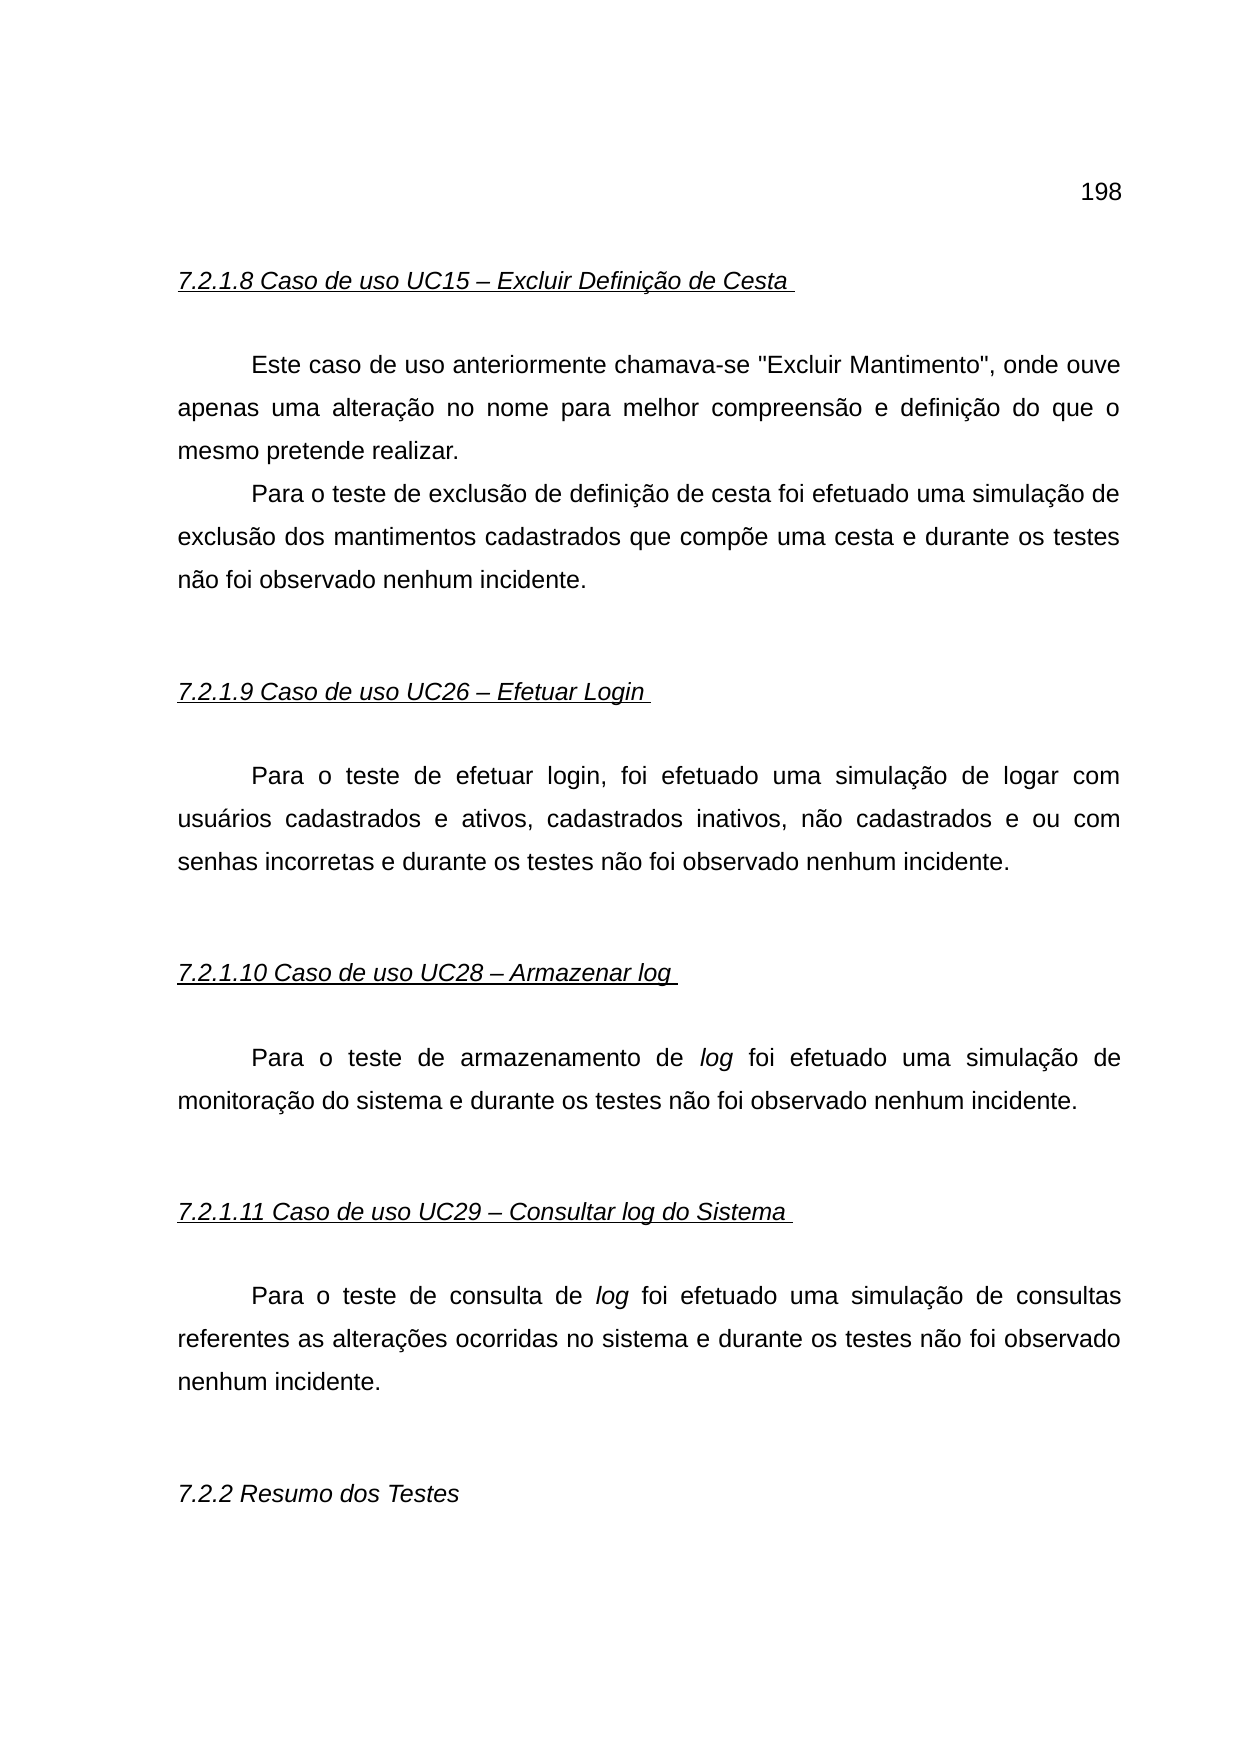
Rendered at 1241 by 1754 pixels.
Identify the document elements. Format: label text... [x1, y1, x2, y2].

subtitle 7.2.1.8 Caso de uso UC15 – Excluir Definição de Cesta [177, 266, 1122, 294]
subtitle 7.2.1.10 Caso de uso UC28 – Armazenar log [177, 958, 1122, 987]
text Para o teste de consulta de log foi efetuado uma simulação de consultas referentes as alterações ocorridas no sistema e durante os testes não foi observado nenhum incidente. [177, 1281, 1122, 1396]
subtitle 7.2.2 Resumo dos Testes [177, 1479, 1122, 1507]
subtitle 7.2.1.11 Caso de uso UC29 – Consultar log do Sistema [177, 1197, 1122, 1226]
text Este caso de uso anteriormente chamava-se "Excluir Mantimento", onde ouve apenas uma alteração no nome para melhor compreensão e definição do que o mesmo pretende realizar. [177, 350, 1122, 465]
subtitle 7.2.1.9 Caso de uso UC26 – Efetuar Login [177, 677, 1122, 705]
text Para o teste de exclusão de definição de cesta foi efetuado uma simulação de exclusão dos mantimentos cadastrados que compõe uma cesta e durante os testes não foi observado nenhum incidente. [177, 479, 1122, 594]
text Para o teste de armazenamento de log foi efetuado uma simulação de monitoração do sistema e durante os testes não foi observado nenhum incidente. [177, 1043, 1122, 1114]
text Para o teste de efetuar login, foi efetuado uma simulação de logar com usuários cadastrados e ativos, cadastrados inativos, não cadastrados e ou com senhas incorretas e durante os testes não foi observado nenhum incidente. [177, 761, 1122, 876]
